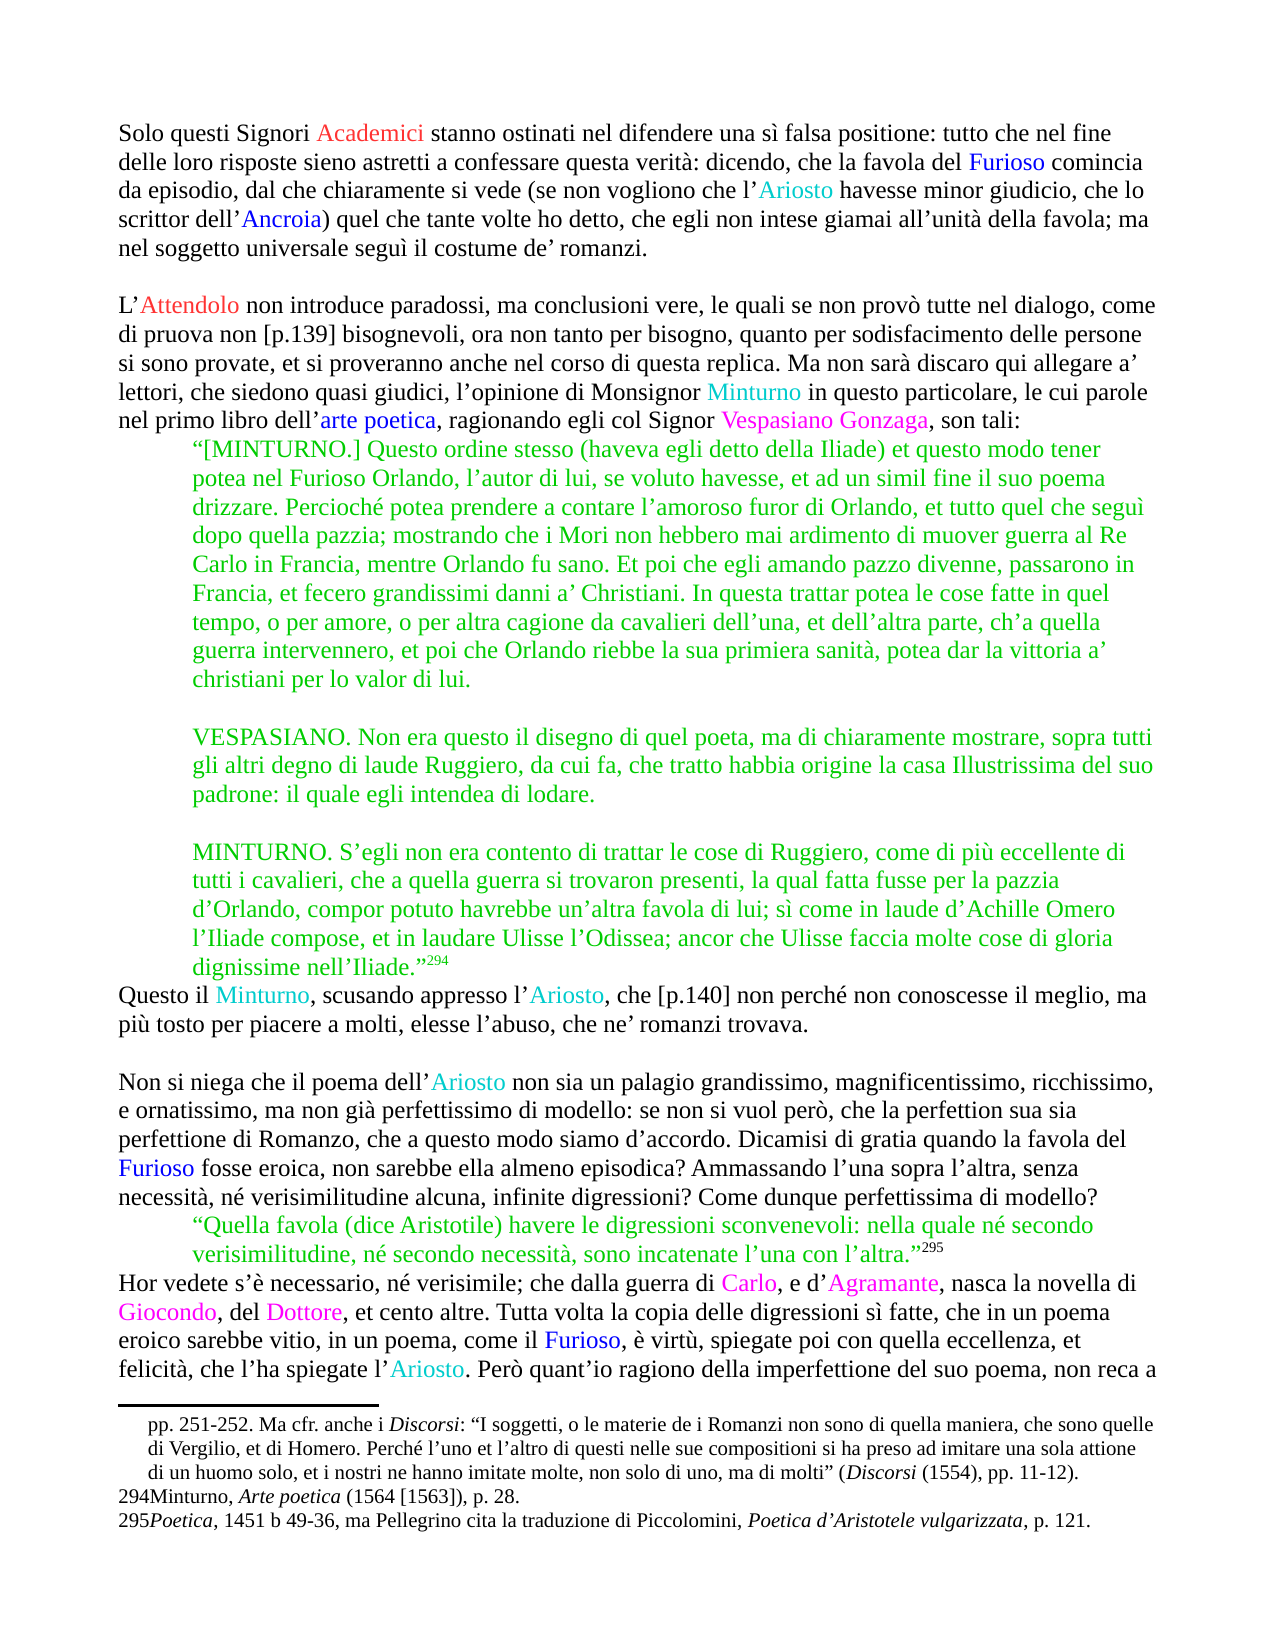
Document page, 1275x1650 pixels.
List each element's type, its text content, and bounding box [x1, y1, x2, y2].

text Solo questi Signori Academici stanno ostinati nel difendere una sì falsa positione: tutto che nel fine delle loro risposte sieno astretti a confessare questa verità: dicendo, che la favola del Furioso comincia da episodio, dal che chiaramente si vede (se non vogliono che l’Ariosto havesse minor giudicio, che lo scrittor dell’Ancroia) quel che tante volte ho detto, che egli non intese giamai all’unità della favola; ma nel soggetto universale seguì il costume de’ romanzi. [118, 118, 1157, 262]
text Poetica, 1451 b 49-36, ma Pellegrino cita la traduzione di Piccolomini, Poetica d’Aristotele vulgarizzata, p. 121. [118, 1508, 1157, 1532]
text Minturno, Arte poetica (1564 [1563]), p. 28. [118, 1484, 1157, 1508]
text pp. 251-252. Ma cfr. anche i Discorsi: “I soggetti, o le materie de i Romanzi non sono di quella maniera, che sono quelle di Vergilio, et di Homero. Perché l’uno et l’altro di questi nelle sue compositioni si ha preso ad imitare una sola attione di un huomo solo, et i nostri ne hanno imitate molte, non solo di uno, ma di molti” (Discorsi (1554), pp. 11-12). [118, 1412, 1157, 1484]
text VESPASIANO. Non era questo il disegno di quel poeta, ma di chiaramente mostrare, sopra tutti gli altri degno di laude Ruggiero, da cui fa, che tratto habbia origine la casa Illustrissima del suo padrone: il quale egli intendea di lodare. [192, 722, 1157, 808]
text L’Attendolo non introduce paradossi, ma conclusioni vere, le quali se non provò tutte nel dialogo, come di pruova non [p.139] bisognevoli, ora non tanto per bisogno, quanto per sodisfacimento delle persone si sono provate, et si proveranno anche nel corso di questa replica. Ma non sarà discaro qui allegare a’ lettori, che siedono quasi giudici, l’opinione di Monsignor Minturno in questo particolare, le cui parole nel primo libro dell’arte poetica, ragionando egli col Signor Vespasiano Gonzaga, son tali: [118, 291, 1157, 434]
text “Quella favola (dice Aristotile) havere le digressioni sconvenevoli: nella quale né secondo verisimilitudine, né secondo necessità, sono incatenate l’una con l’altra.” [192, 1211, 1157, 1268]
text MINTURNO. S’egli non era contento di trattar le cose di Ruggiero, come di più eccellente di tutti i cavalieri, che a quella guerra si trovaron presenti, la qual fatta fusse per la pazzia d’Orlando, compor potuto havrebbe un’altra favola di lui; sì come in laude d’Achille Omero l’Iliade compose, et in laudare Ulisse l’Odissea; ancor che Ulisse faccia molte cose di gloria dignissime nell’Iliade.” [192, 837, 1157, 981]
text Hor vedete s’è necessario, né verisimile; che dalla guerra di Carlo, e d’Agramante, nasca la novella di Giocondo, del Dottore, et cento altre. Tutta volta la copia delle digressioni sì fatte, che in un poema eroico sarebbe vitio, in un poema, come il Furioso, è virtù, spiegate poi con quella eccellenza, et felicità, che l’ha spiegate l’Ariosto. Però quant’io ragiono della imperfettione del suo poema, non reca a [118, 1268, 1157, 1383]
text “[MINTURNO.] Questo ordine stesso (haveva egli detto della Iliade) et questo modo tener potea nel Furioso Orlando, l’autor di lui, se voluto havesse, et ad un simil fine il suo poema drizzare. Percioché potea prendere a contare l’amoroso furor di Orlando, et tutto quel che seguì dopo quella pazzia; mostrando che i Mori non hebbero mai ardimento di muover guerra al Re Carlo in Francia, mentre Orlando fu sano. Et poi che egli amando pazzo divenne, passarono in Francia, et fecero grandissimi danni a’ Christiani. In questa trattar potea le cose fatte in quel tempo, o per amore, o per altra cagione da cavalieri dell’una, et dell’altra parte, ch’a quella guerra intervennero, et poi che Orlando riebbe la sua primiera sanità, potea dar la vittoria a’ christiani per lo valor di lui. [192, 434, 1157, 693]
text Non si niega che il poema dell’Ariosto non sia un palagio grandissimo, magnificentissimo, ricchissimo, e ornatissimo, ma non già perfettissimo di modello: se non si vuol però, che la perfettion sua sia perfettione di Romanzo, che a questo modo siamo d’accordo. Dicamisi di gratia quando la favola del Furioso fosse eroica, non sarebbe ella almeno episodica? Ammassando l’una sopra l’altra, senza necessità, né verisimilitudine alcuna, infinite digressioni? Come dunque perfettissima di modello? [118, 1067, 1157, 1211]
text Questo il Minturno, scusando appresso l’Ariosto, che [p.140] non perché non conoscesse il meglio, ma più tosto per piacere a molti, elesse l’abuso, che ne’ romanzi trovava. [118, 981, 1157, 1038]
